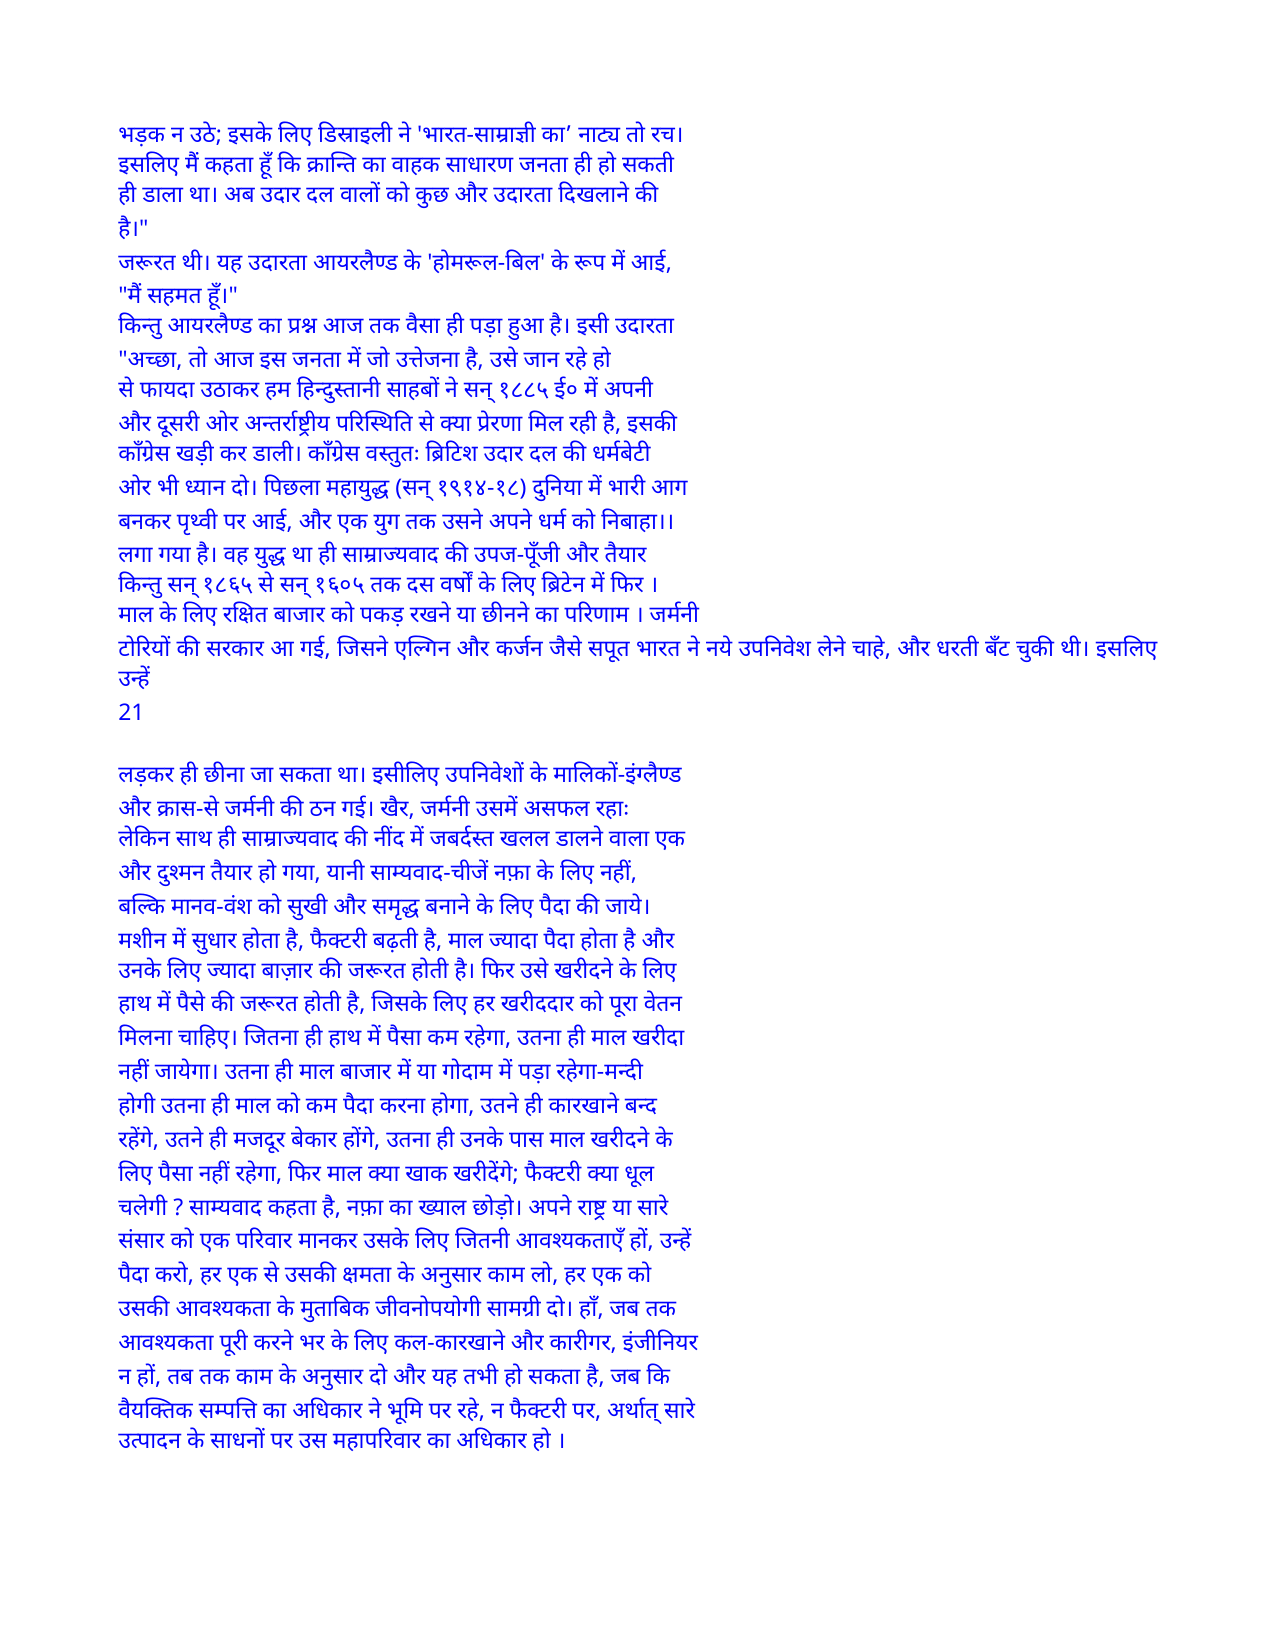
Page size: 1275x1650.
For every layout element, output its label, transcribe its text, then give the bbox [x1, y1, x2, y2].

text किन्तु सन् १८६५ से सन् १६०५ तक दस वर्षों के लिए ब्रिटेन में फिर । [118, 572, 1157, 602]
text माल के लिए रक्षित बाजार को पकड़ रखने या छीनने का परिणाम । जर्मनी [118, 602, 1157, 632]
text नहीं जायेगा। उतना ही माल बाजार में या गोदाम में पड़ा रहेगा-मन्दी [118, 1055, 1157, 1089]
text उत्पादन के साधनों पर उस महापरिवार का अधिकार हो । [118, 1427, 1157, 1457]
text लड़कर ही छीना जा सकता था। इसीलिए उपनिवेशों के मालिकों-इंग्लैण्ड [118, 758, 1157, 792]
text संसार को एक परिवार मानकर उसके लिए जितनी आवश्यकताएँ हों, उन्हें [118, 1224, 1157, 1258]
text उनके लिए ज्यादा बाज़ार की जरूरत होती है। फिर उसे खरीदने के लिए [118, 957, 1157, 987]
text इसलिए मैं कहता हूँ कि क्रान्ति का वाहक साधारण जनता ही हो सकती [118, 152, 1157, 182]
text उसकी आवश्यकता के मुताबिक जीवनोपयोगी सामग्री दो। हाँ, जब तक [118, 1292, 1157, 1326]
text और दूसरी ओर अन्तर्राष्ट्रीय परिस्थिति से क्या प्रेरणा मिल रही है, इसकी [118, 407, 1157, 441]
text लेकिन साथ ही साम्राज्यवाद की नींद में जबर्दस्त खलल डालने वाला एक [118, 826, 1157, 856]
text से फायदा उठाकर हम हिन्दुस्तानी साहबों ने सन् १८८५ ई० में अपनी [118, 377, 1157, 407]
text पैदा करो, हर एक से उसकी क्षमता के अनुसार काम लो, हर एक को [118, 1258, 1157, 1292]
text जरूरत थी। यह उदारता आयरलैण्ड के 'होमरूल-बिल' के रूप में आई, [118, 246, 1157, 279]
text भड़क न उठे; इसके लिए डिस्राइली ने 'भारत-साम्राज्ञी का’ नाट्य तो रच। [118, 118, 1157, 152]
text "मैं सहमत हूँ।" [118, 279, 1157, 313]
text लिए पैसा नहीं रहेगा, फिर माल क्या खाक खरीदेंगे; फैक्टरी क्या धूल [118, 1157, 1157, 1191]
text हाथ में पैसे की जरूरत होती है, जिसके लिए हर खरीददार को पूरा वेतन [118, 987, 1157, 1021]
text "अच्छा, तो आज इस जनता में जो उत्तेजना है, उसे जान रहे हो [118, 343, 1157, 377]
text काँग्रेस खड़ी कर डाली। काँग्रेस वस्तुतः ब्रिटिश उदार दल की धर्मबेटी [118, 441, 1157, 471]
text मिलना चाहिए। जितना ही हाथ में पैसा कम रहेगा, उतना ही माल खरीदा [118, 1021, 1157, 1055]
text किन्तु आयरलैण्ड का प्रश्न आज तक वैसा ही पड़ा हुआ है। इसी उदारता [118, 313, 1157, 343]
text न हों, तब तक काम के अनुसार दो और यह तभी हो सकता है, जब कि [118, 1360, 1157, 1394]
text और क्रास-से जर्मनी की ठन गई। खैर, जर्मनी उसमें असफल रहाः [118, 792, 1157, 826]
text ही डाला था। अब उदार दल वालों को कुछ और उदारता दिखलाने की [118, 182, 1157, 212]
text और दुश्मन तैयार हो गया, यानी साम्यवाद-चीजें नफ़ा के लिए नहीं, [118, 856, 1157, 890]
text रहेंगे, उतने ही मजदूर बेकार होंगे, उतना ही उनके पास माल खरीदने के [118, 1123, 1157, 1157]
text 21 [118, 696, 1157, 727]
text चलेगी ? साम्यवाद कहता है, नफ़ा का ख्याल छोड़ो। अपने राष्ट्र या सारे [118, 1191, 1157, 1224]
text बनकर पृथ्वी पर आई, और एक युग तक उसने अपने धर्म को निबाहा।। [118, 504, 1157, 538]
text ओर भी ध्यान दो। पिछला महायुद्ध (सन् १९१४-१८) दुनिया में भारी आग [118, 471, 1157, 504]
text लगा गया है। वह युद्ध था ही साम्राज्यवाद की उपज-पूँजी और तैयार [118, 538, 1157, 572]
text टोरियों की सरकार आ गई, जिसने एल्गिन और कर्जन जैसे सपूत भारत ने नये उपनिवेश लेने चाहे, और धरती बँट चुकी थी। इसलिए उन्हें [118, 632, 1157, 696]
text बल्कि मानव-वंश को सुखी और समृद्ध बनाने के लिए पैदा की जाये। [118, 890, 1157, 924]
text होगी उतना ही माल को कम पैदा करना होगा, उतने ही कारखाने बन्द [118, 1089, 1157, 1123]
text मशीन में सुधार होता है, फैक्टरी बढ़ती है, माल ज्यादा पैदा होता है और [118, 924, 1157, 957]
text है।" [118, 212, 1157, 246]
text आवश्यकता पूरी करने भर के लिए कल-कारखाने और कारीगर, इंजीनियर [118, 1326, 1157, 1360]
text वैयक्तिक सम्पत्ति का अधिकार ने भूमि पर रहे, न फैक्टरी पर, अर्थात् सारे [118, 1394, 1157, 1427]
